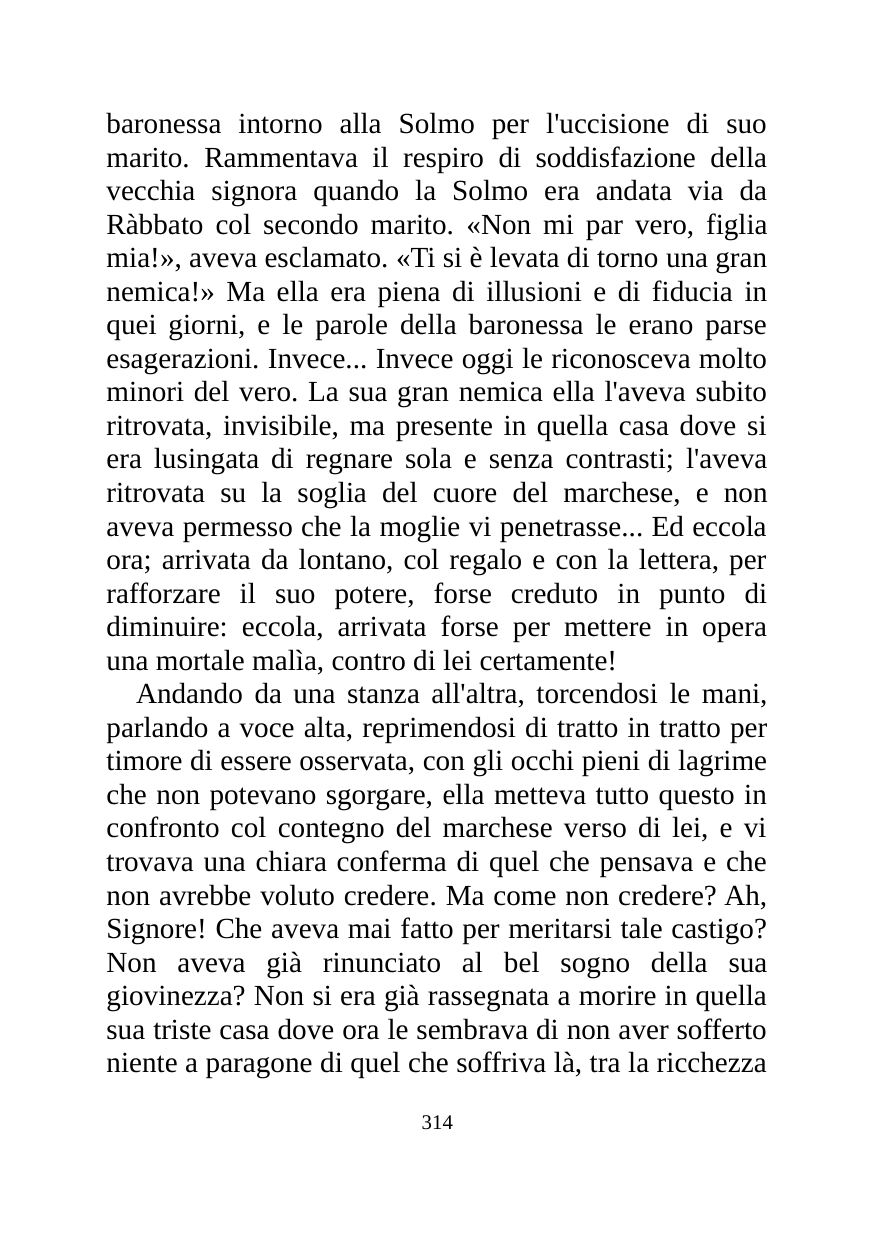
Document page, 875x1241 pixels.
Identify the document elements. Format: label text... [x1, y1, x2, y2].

text Andando da una stanza all'altra, torcendosi le mani, parlando a voce alta, reprimendosi di tratto in tratto per timore di essere osservata, con gli occhi pieni di lagrime che non potevano sgorgare, ella metteva tutto questo in confronto col contegno del marchese verso di lei, e vi trovava una chiara conferma di quel che pensava e che non avrebbe voluto credere. Ma come non credere? Ah, Signore! Che aveva mai fatto per meritarsi tale castigo? Non aveva già rinunciato al bel sogno della sua giovinezza? Non si era già rassegnata a morire in quella sua triste casa dove ora le sembrava di non aver sofferto niente a paragone di quel che soffriva là, tra la ricchezza [106, 676, 768, 1079]
text baronessa intorno alla Solmo per l'uccisione di suo marito. Rammentava il respiro di soddisfazione della vecchia signora quando la Solmo era andata via da Ràbbato col secondo marito. «Non mi par vero, figlia mia!», aveva esclamato. «Ti si è levata di torno una gran nemica!» Ma ella era piena di illusioni e di fiducia in quei giorni, e le parole della baronessa le erano parse esagerazioni. Invece... Invece oggi le riconosceva molto minori del vero. La sua gran nemica ella l'aveva subito ritrovata, invisibile, ma presente in quella casa dove si era lusingata di regnare sola e senza contrasti; l'aveva ritrovata su la soglia del cuore del marchese, e non aveva permesso che la moglie vi penetrasse... Ed eccola ora; arrivata da lontano, col regalo e con la lettera, per rafforzare il suo potere, forse creduto in punto di diminuire: eccola, arrivata forse per mettere in opera una mortale malìa, contro di lei certamente! [106, 106, 768, 676]
